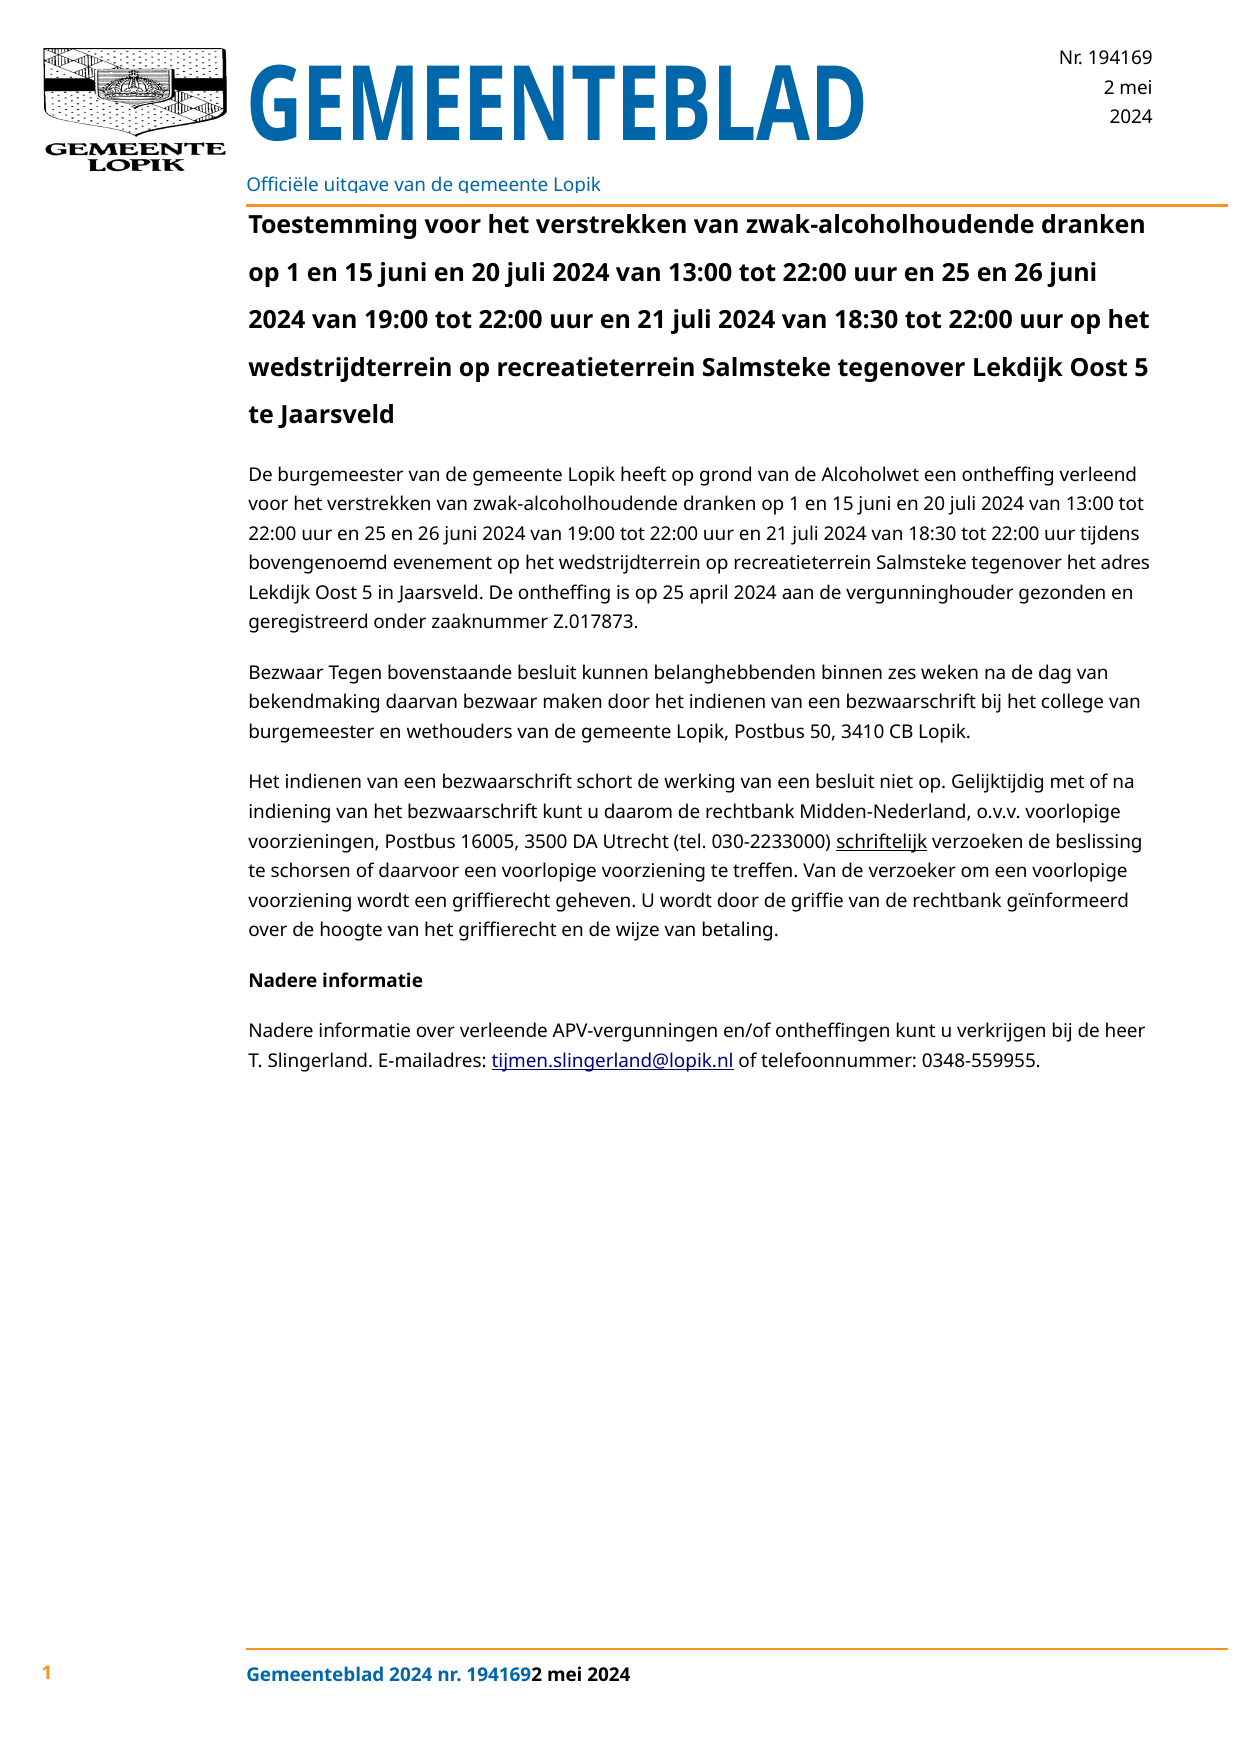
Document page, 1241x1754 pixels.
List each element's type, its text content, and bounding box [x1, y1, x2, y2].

text Nadere informatie [248, 967, 1152, 993]
text Bezwaar Tegen bovenstaande besluit kunnen belanghebbenden binnen zes weken na de dag van bekendmaking daarvan bezwaar maken door het indienen van een bezwaarschrift bij het college van burgemeester en wethouders van de gemeente Lopik, Postbus 50, 3410 CB Lopik. [248, 659, 1152, 744]
text De burgemeester van de gemeente Lopik heeft op grond van de Alcoholwet een ontheffing verleend voor het verstrekken van zwak-alcoholhoudende dranken op 1 en 15 juni en 20 juli 2024 van 13:00 tot 22:00 uur en 25 en 26 juni 2024 van 19:00 tot 22:00 uur en 21 juli 2024 van 18:30 tot 22:00 uur tijdens bovengenoemd evenement op het wedstrijdterrein op recreatieterrein Salmsteke tegenover het adres Lekdijk Oost 5 in Jaarsveld. De ontheffing is op 25 april 2024 aan de vergunninghouder gezonden en geregistreerd onder zaaknummer Z.017873. [248, 461, 1152, 634]
picture [41, 47, 231, 172]
text Toestemming voor het verstrekken van zwak-alcoholhoudende dranken op 1 en 15 juni en 20 juli 2024 van 13:00 tot 22:00 uur en 25 en 26 juni 2024 van 19:00 tot 22:00 uur en 21 juli 2024 van 18:30 tot 22:00 uur op het wedstrijdterrein op recreatieterrein Salmsteke tegenover Lekdijk Oost 5 te Jaarsveld [248, 207, 1152, 431]
text Het indienen van een bezwaarschrift schort de werking van een besluit niet op. Gelijktijdig met of na indiening van het bezwaarschrift kunt u daarom de rechtbank Midden-Nederland, o.v.v. voorlopige voorzieningen, Postbus 16005, 3500 DA Utrecht (tel. 030-2233000) schriftelijk verzoeken de beslissing te schorsen of daarvoor een voorlopige voorziening te treffen. Van de verzoeker om een voorlopige voorziening wordt een griffierecht geheven. U wordt door de griffie van de rechtbank geïnformeerd over de hoogte van het griffierecht en de wijze van betaling. [248, 769, 1152, 942]
text Nadere informatie over verleende APV-vergunningen en/of ontheffingen kunt u verkrijgen bij de heer T. Slingerland. E-mailadres: tijmen.slingerland@lopik.nl of telefoonnummer: 0348-559955. [248, 1017, 1152, 1073]
